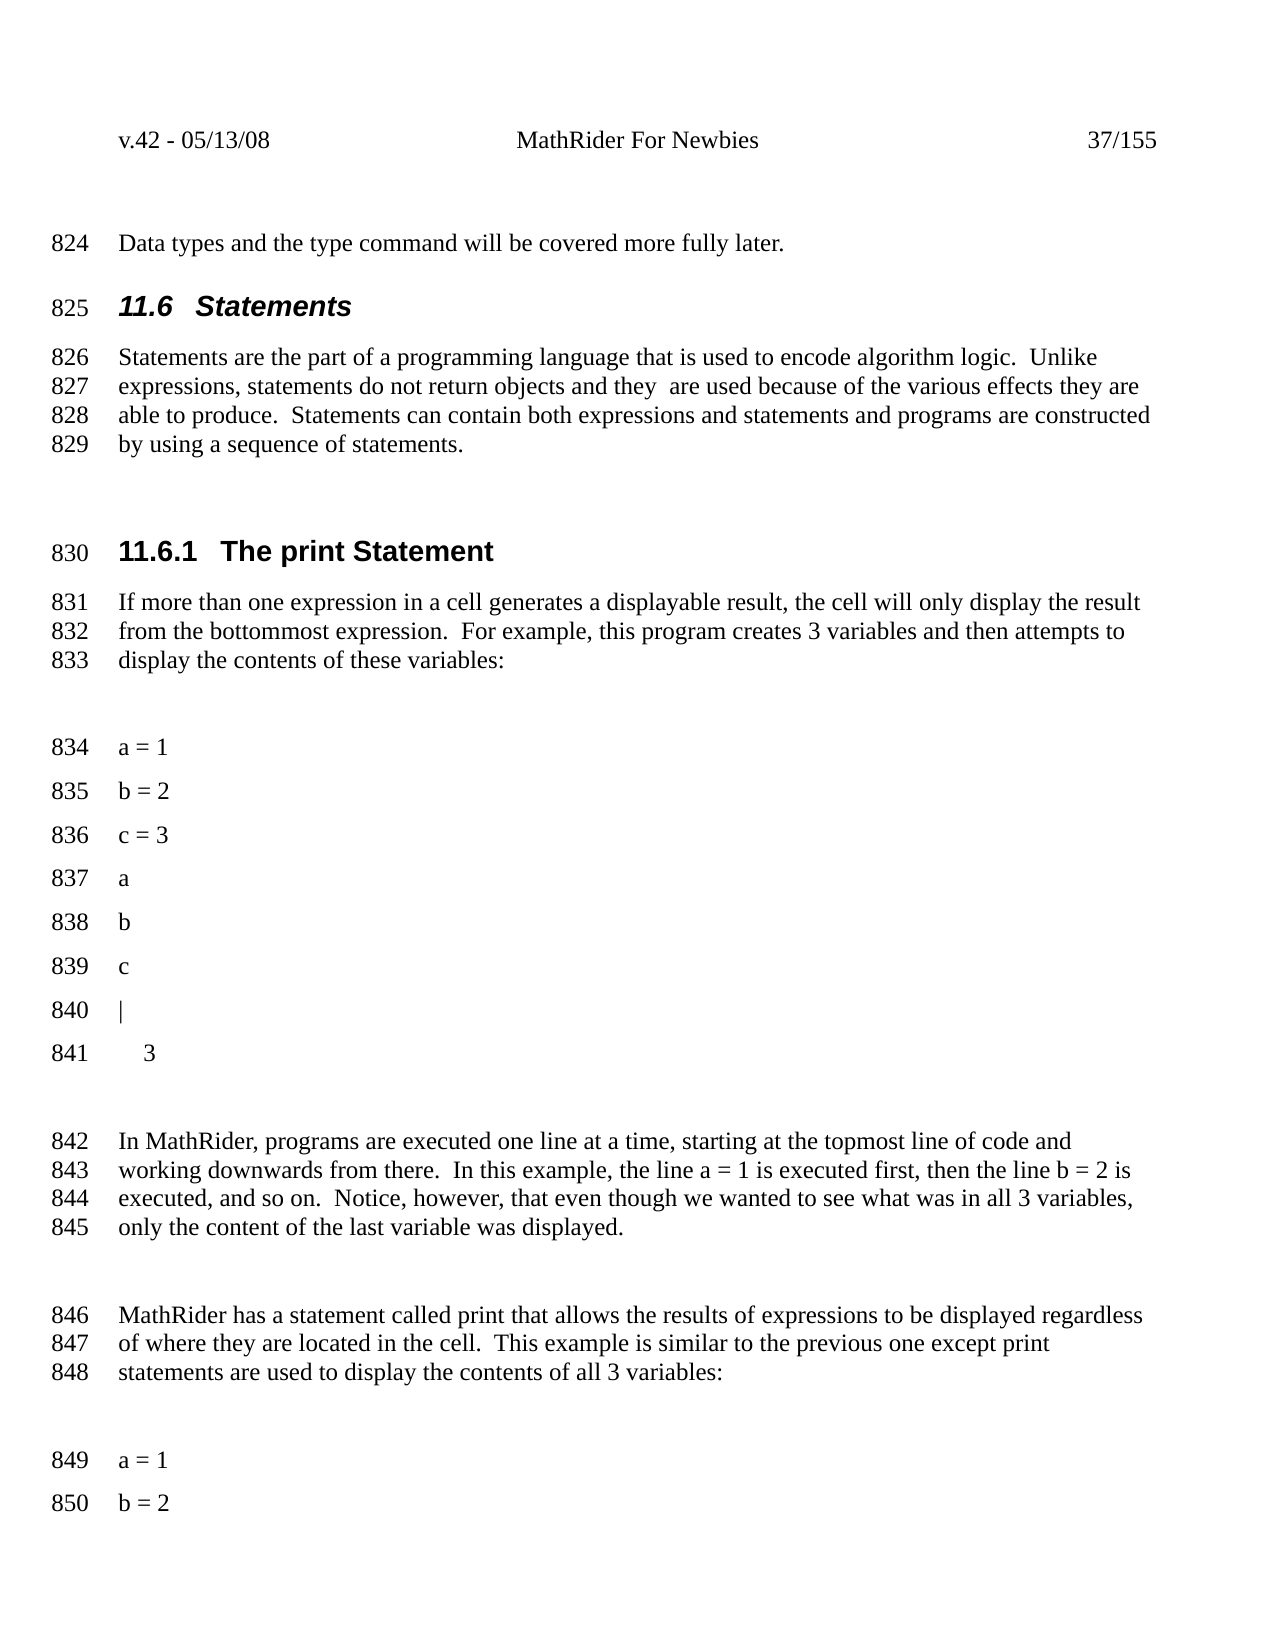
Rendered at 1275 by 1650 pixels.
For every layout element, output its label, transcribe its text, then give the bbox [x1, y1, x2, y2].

text a [118, 863, 1157, 892]
subtitle Statements [118, 289, 1157, 322]
text Statements are the part of a programming language that is used to encode algorithm logic. Unlike expressions, statements do not return objects and they are used because of the various effects they are able to produce. Statements can contain both expressions and statements and programs are constructed by using a sequence of statements. [118, 342, 1157, 457]
text b [118, 907, 1157, 936]
subtitle The print Statement [118, 534, 1157, 567]
text c = 3 [118, 820, 1157, 848]
text | [118, 995, 1157, 1023]
text Data types and the type command will be covered more fully later. [118, 228, 1157, 256]
text b = 2 [118, 1488, 1157, 1517]
text c [118, 951, 1157, 980]
text 3 [118, 1038, 1157, 1067]
text In MathRider, programs are executed one line at a time, starting at the topmost line of code and working downwards from there. In this example, the line a = 1 is executed first, then the line b = 2 is executed, and so on. Notice, however, that even though we wanted to see what was in all 3 variables, only the content of the last variable was displayed. [118, 1126, 1157, 1241]
text a = 1 [118, 732, 1157, 761]
text MathRider has a statement called print that allows the results of expressions to be displayed regardless of where they are located in the cell. This example is similar to the previous one except print statements are used to display the contents of all 3 variables: [118, 1300, 1157, 1386]
text b = 2 [118, 776, 1157, 805]
text If more than one expression in a cell generates a displayable result, the cell will only display the result from the bottommost expression. For example, this program creates 3 variables and then attempts to display the contents of these variables: [118, 587, 1157, 673]
text a = 1 [118, 1445, 1157, 1473]
